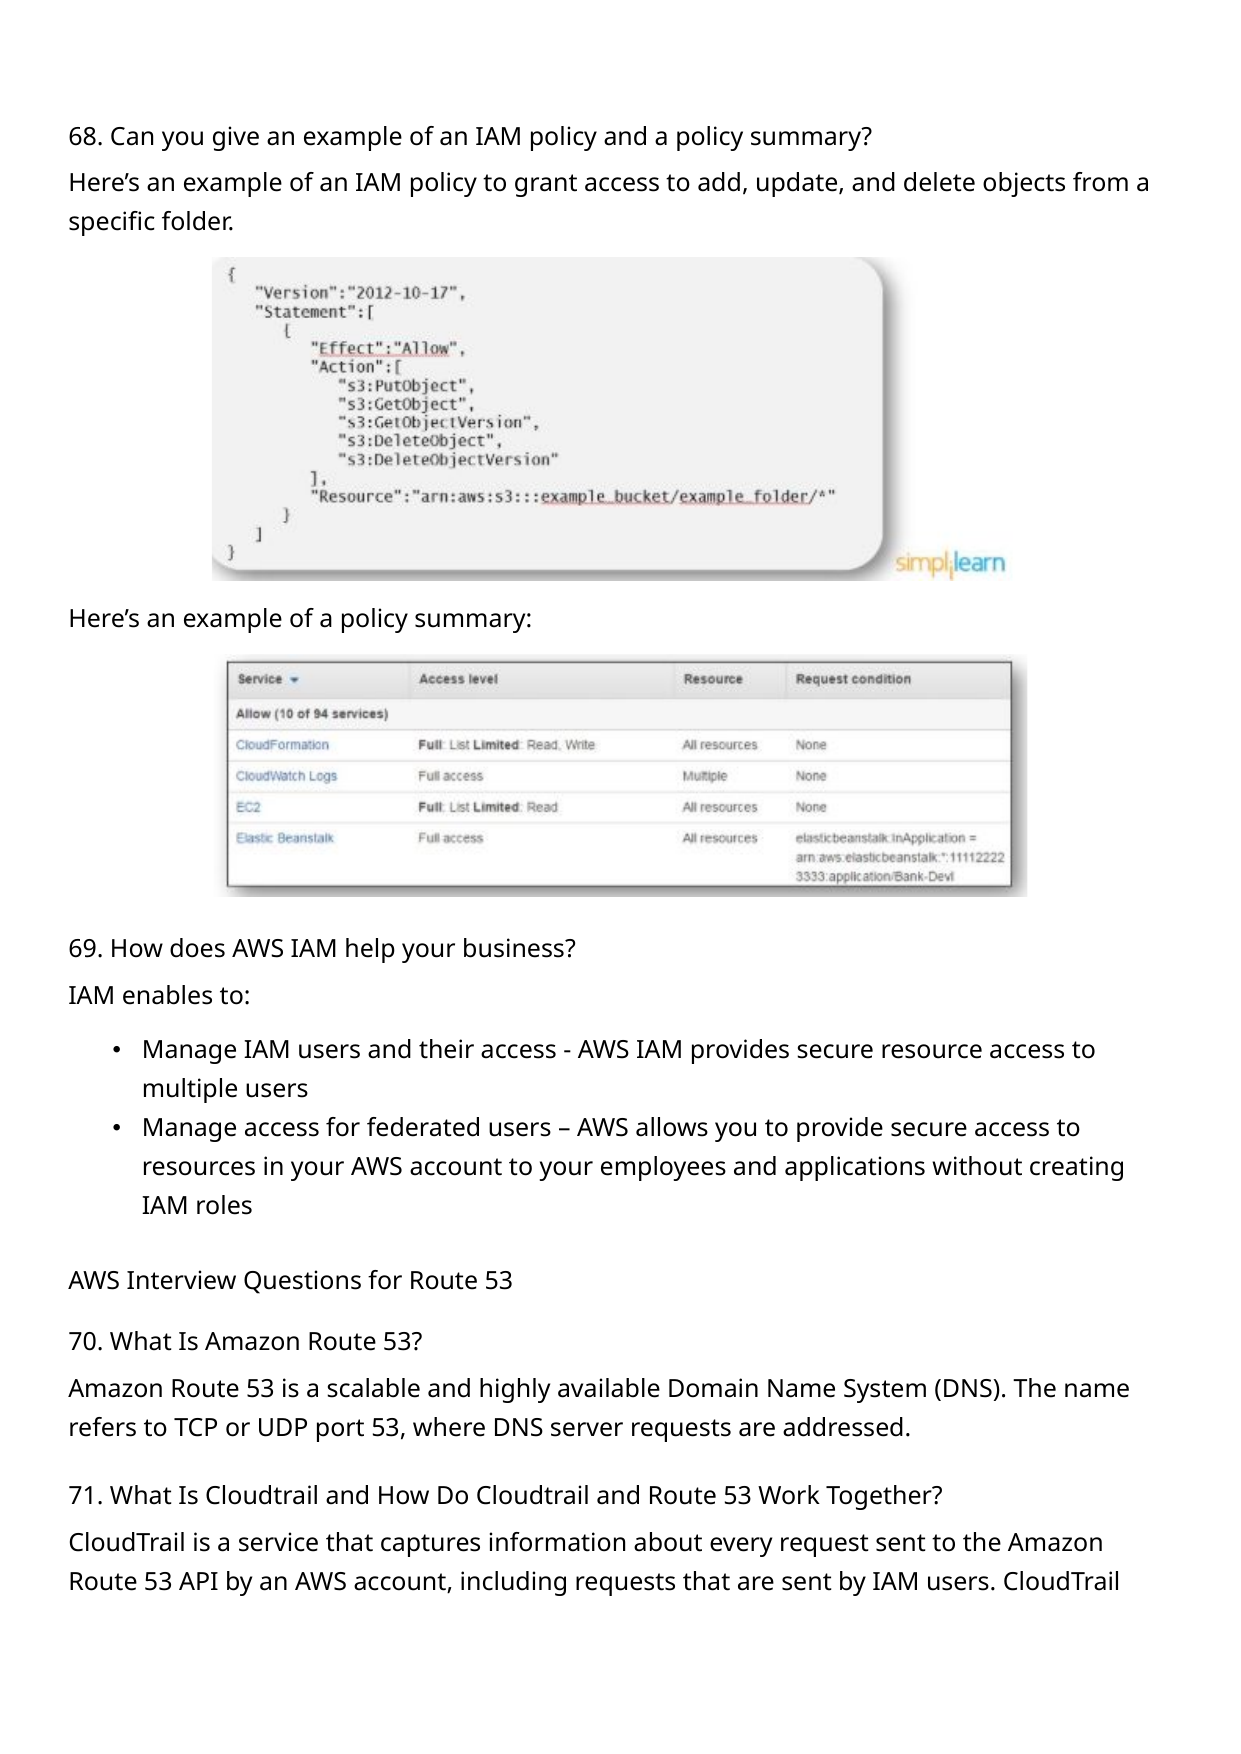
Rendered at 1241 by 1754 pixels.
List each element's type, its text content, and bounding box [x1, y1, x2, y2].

subtitle 71. What Is Cloudtrail and How Do Cloudtrail and Route 53 Work Together? [68, 1478, 1173, 1512]
text IAM enables to: [68, 977, 1173, 1012]
picture [211, 257, 1029, 581]
text Here’s an example of an IAM policy to grant access to add, update, and delete objects from a specific folder. [68, 165, 1173, 238]
text Here’s an example of a policy summary: [68, 601, 1173, 635]
subtitle 69. How does AWS IAM help your business? [68, 931, 1173, 965]
subtitle AWS Interview Questions for Route 53 [68, 1262, 1173, 1297]
subtitle 70. What Is Amazon Route 53? [68, 1324, 1173, 1358]
list Manage access for federated users – AWS allows you to provide secure access to resources in your AWS account to your employees and applications without creating IAM roles [112, 1109, 1173, 1222]
text CloudTrail is a service that captures information about every request sent to the Amazon Route 53 API by an AWS account, including requests that are sent by IAM users. CloudTrail [68, 1524, 1173, 1597]
list Manage IAM users and their access - AWS IAM provides secure resource access to multiple users [112, 1031, 1173, 1104]
subtitle 68. Can you give an example of an IAM policy and a policy summary? [68, 118, 1173, 152]
picture [213, 654, 1028, 897]
text Amazon Route 53 is a scalable and highly available Domain Name System (DNS). The name refers to TCP or UDP port 53, where DNS server requests are addressed. [68, 1370, 1173, 1443]
